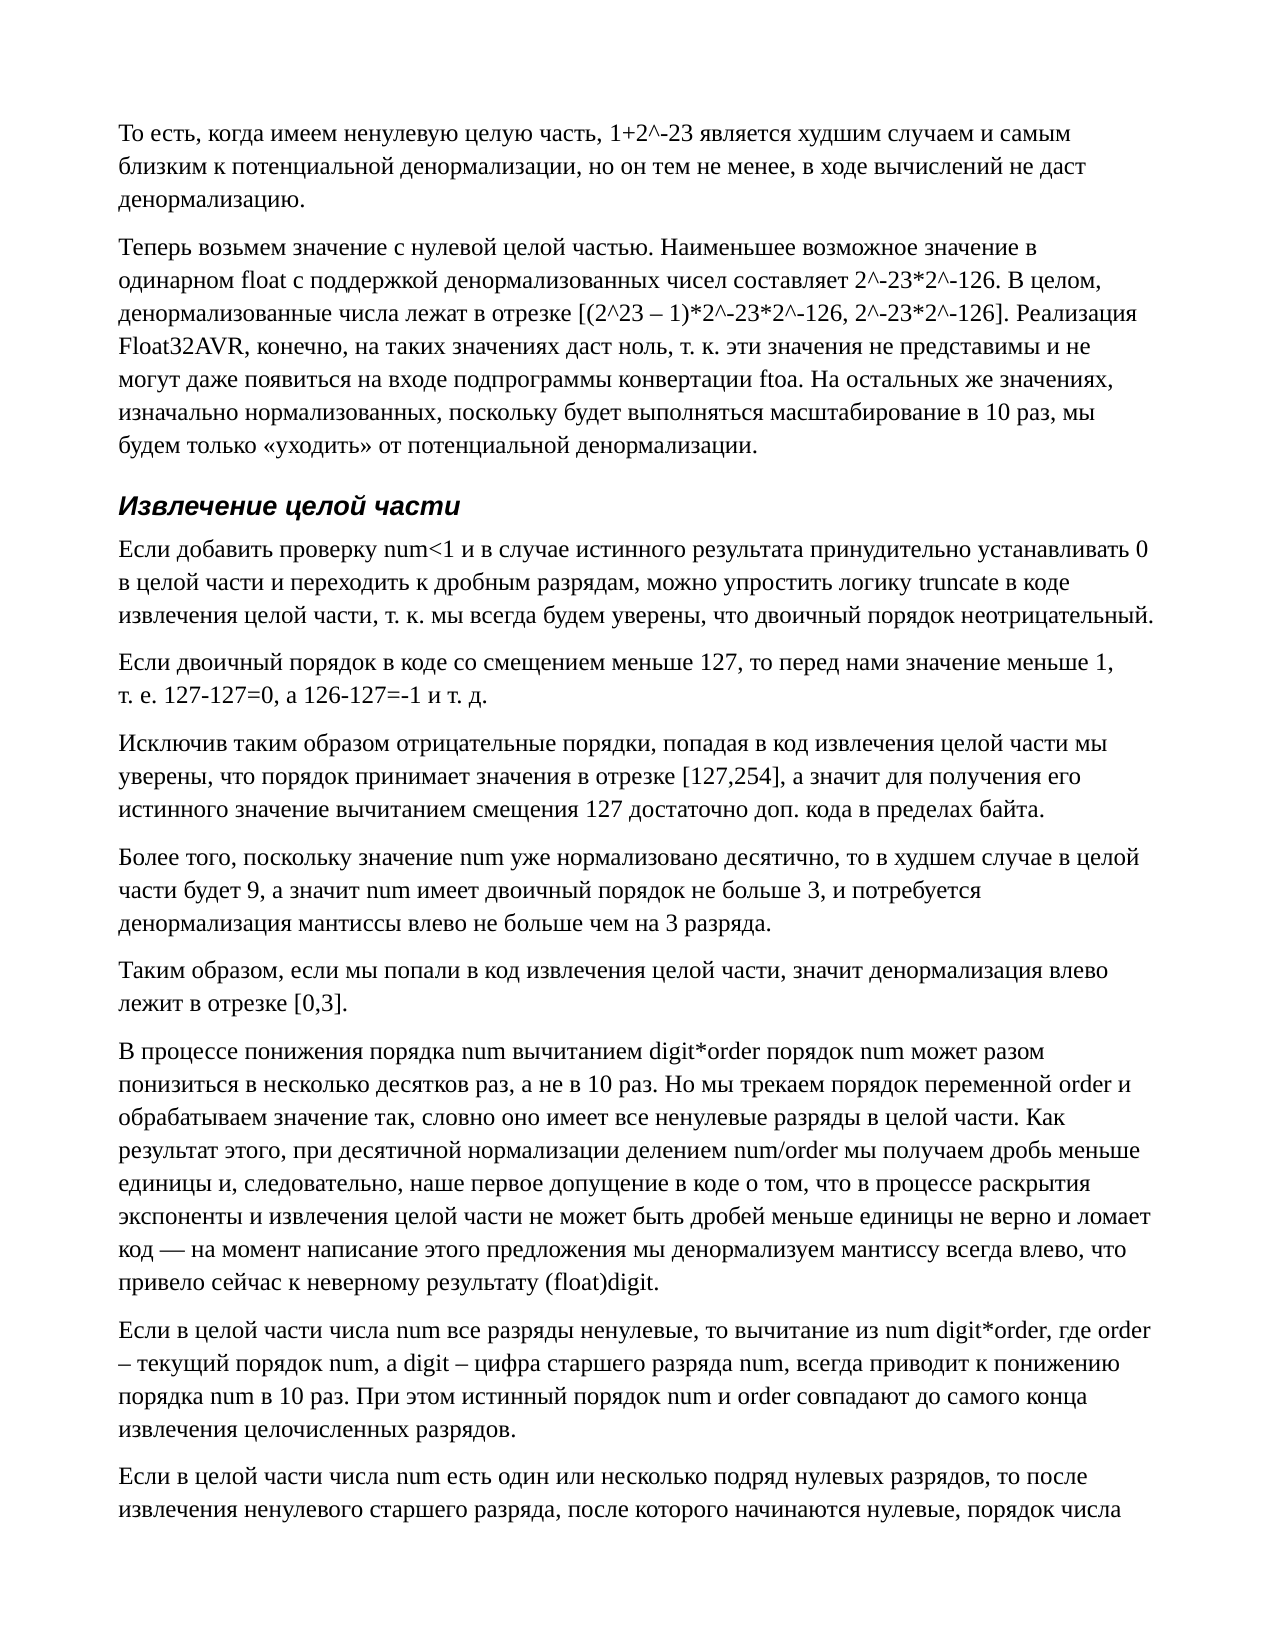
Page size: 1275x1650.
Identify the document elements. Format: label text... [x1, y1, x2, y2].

text Если в целой части числа num все разряды ненулевые, то вычитание из num digit*order, где order – текущий порядок num, а digit – цифра старшего разряда num, всегда приводит к понижению порядка num в 10 раз. При этом истинный порядок num и order совпадают до самого конца извлечения целочисленных разрядов. [118, 1315, 1157, 1442]
text Теперь возьмем значение с нулевой целой частью. Наименьшее возможное значение в одинарном float с поддержкой денормализованных чисел составляет 2^-23*2^-126. В целом, денормализованные числа лежат в отрезке [(2^23 – 1)*2^-23*2^-126, 2^-23*2^-126]. Реализация Float32AVR, конечно, на таких значениях даст ноль, т. к. эти значения не представимы и не могут даже появиться на входе подпрограммы конвертации ftoa. На остальных же значениях, изначально нормализованных, поскольку будет выполняться масштабирование в 10 раз, мы будем только «уходить» от потенциальной денормализации. [118, 232, 1157, 459]
text Если в целой части числа num есть один или несколько подряд нулевых разрядов, то после извлечения ненулевого старшего разряда, после которого начинаются нулевые, порядок числа [118, 1461, 1157, 1523]
text Если добавить проверку num<1 и в случае истинного результата принудительно устанавливать 0 в целой части и переходить к дробным разрядам, можно упростить логику truncate в коде извлечения целой части, т. к. мы всегда будем уверены, что двоичный порядок неотрицательный. [118, 534, 1157, 628]
text Если двоичный порядок в коде со смещением меньше 127, то перед нами значение меньше 1, т. е. 127-127=0, а 126-127=-1 и т. д. [118, 647, 1157, 709]
text То есть, когда имеем ненулевую целую часть, 1+2^-23 является худшим случаем и самым близким к потенциальной денормализации, но он тем не менее, в ходе вычислений не даст денормализацию. [118, 118, 1157, 213]
text Таким образом, если мы попали в код извлечения целой части, значит денормализация влево лежит в отрезке [0,3]. [118, 955, 1157, 1017]
text Исключив таким образом отрицательные порядки, попадая в код извлечения целой части мы уверены, что порядок принимает значения в отрезке [127,254], а значит для получения его истинного значение вычитанием смещения 127 достаточно доп. кода в пределах байта. [118, 728, 1157, 823]
text Более того, поскольку значение num уже нормализовано десятично, то в худшем случае в целой части будет 9, а значит num имеет двоичный порядок не больше 3, и потребуется денормализация мантиссы влево не больше чем на 3 разряда. [118, 842, 1157, 936]
text В процессе понижения порядка num вычитанием digit*order порядок num может разом понизиться в несколько десятков раз, а не в 10 раз. Но мы трекаем порядок переменной order и обрабатываем значение так, словно оно имеет все ненулевые разряды в целой части. Как результат этого, при десятичной нормализации делением num/order мы получаем дробь меньше единицы и, следовательно, наше первое допущение в коде о том, что в процессе раскрытия экспоненты и извлечения целой части не может быть дробей меньше единицы не верно и ломает код — на момент написание этого предложения мы денормализуем мантиссу всегда влево, что привело сейчас к неверному результату (float)digit. [118, 1036, 1157, 1296]
subtitle Извлечение целой части [118, 490, 1157, 521]
